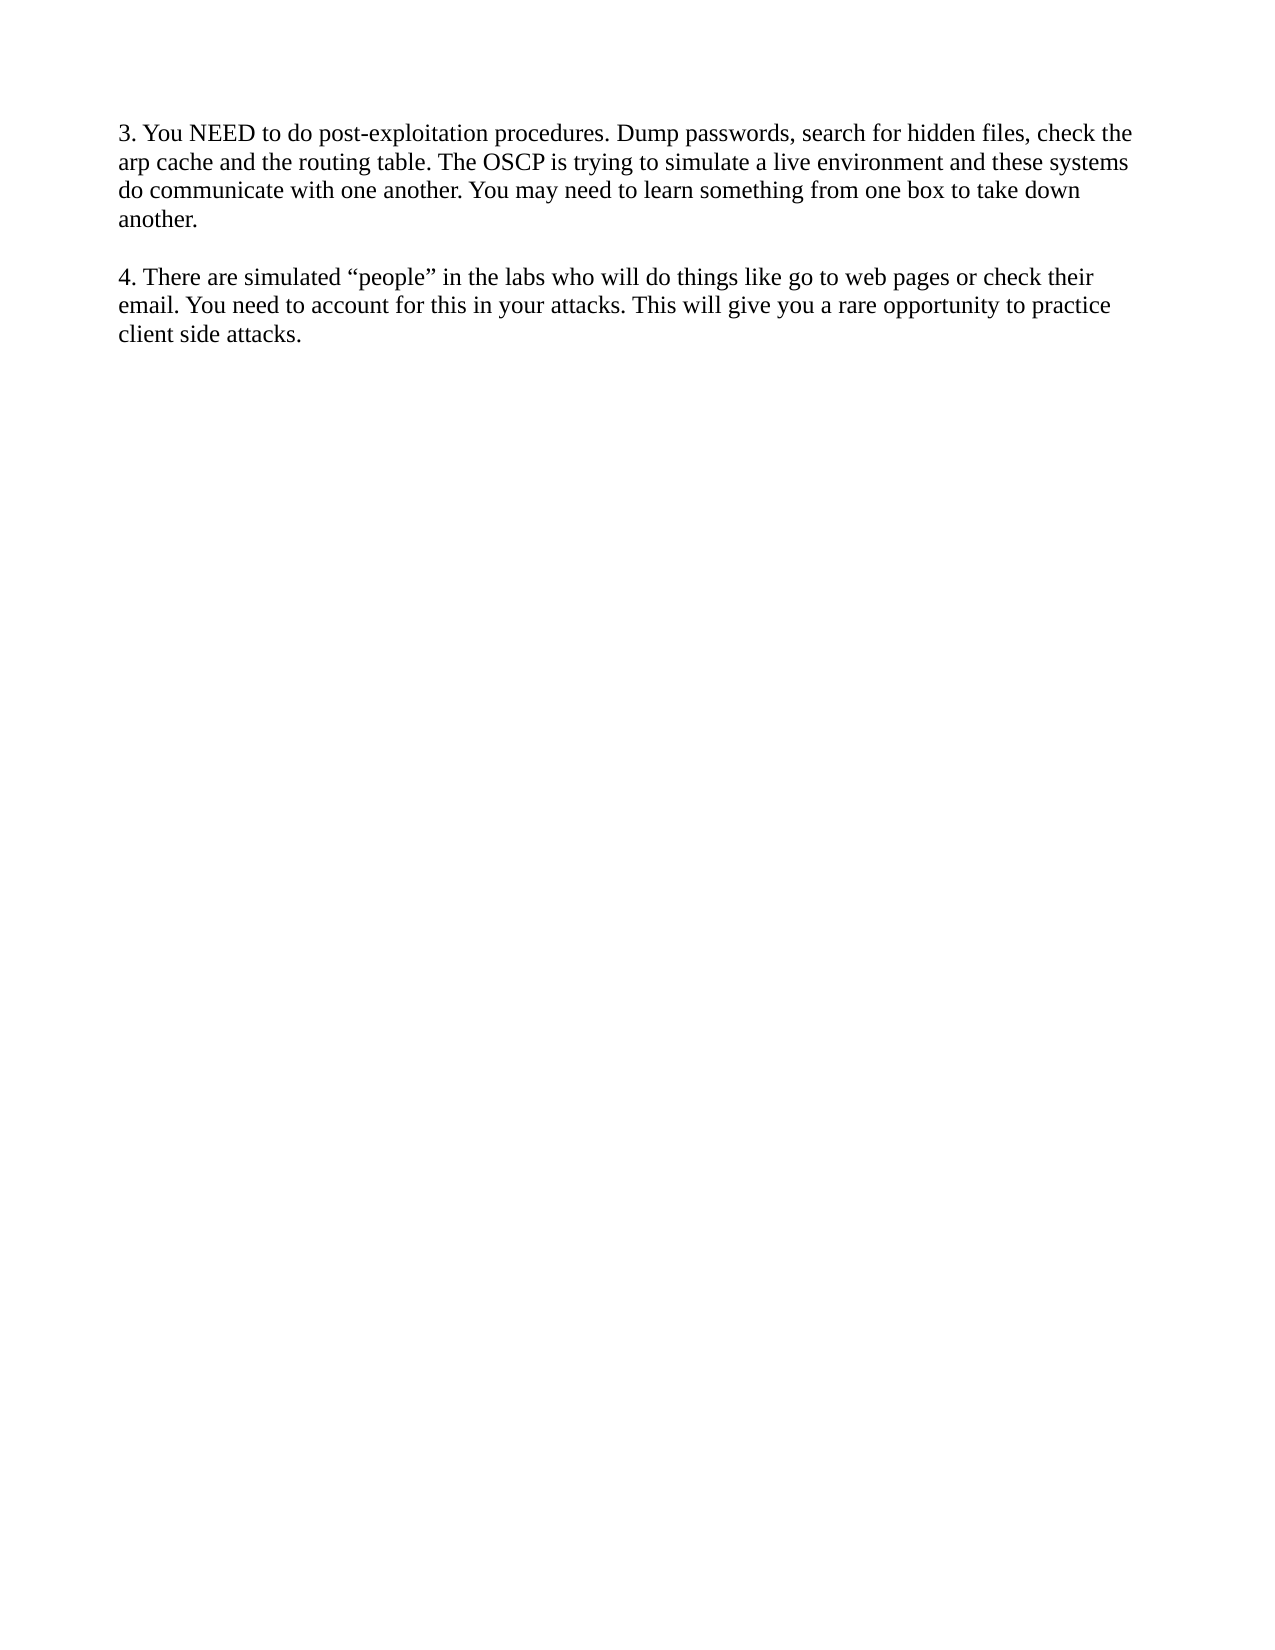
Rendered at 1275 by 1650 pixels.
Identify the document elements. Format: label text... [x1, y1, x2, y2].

text 4. There are simulated “people” in the labs who will do things like go to web pages or check their email. You need to account for this in your attacks. This will give you a rare opportunity to practice client side attacks. [118, 262, 1157, 348]
text 3. You NEED to do post-exploitation procedures. Dump passwords, search for hidden files, check the arp cache and the routing table. The OSCP is trying to simulate a live environment and these systems do communicate with one another. You may need to learn something from one box to take down another. [118, 118, 1157, 233]
